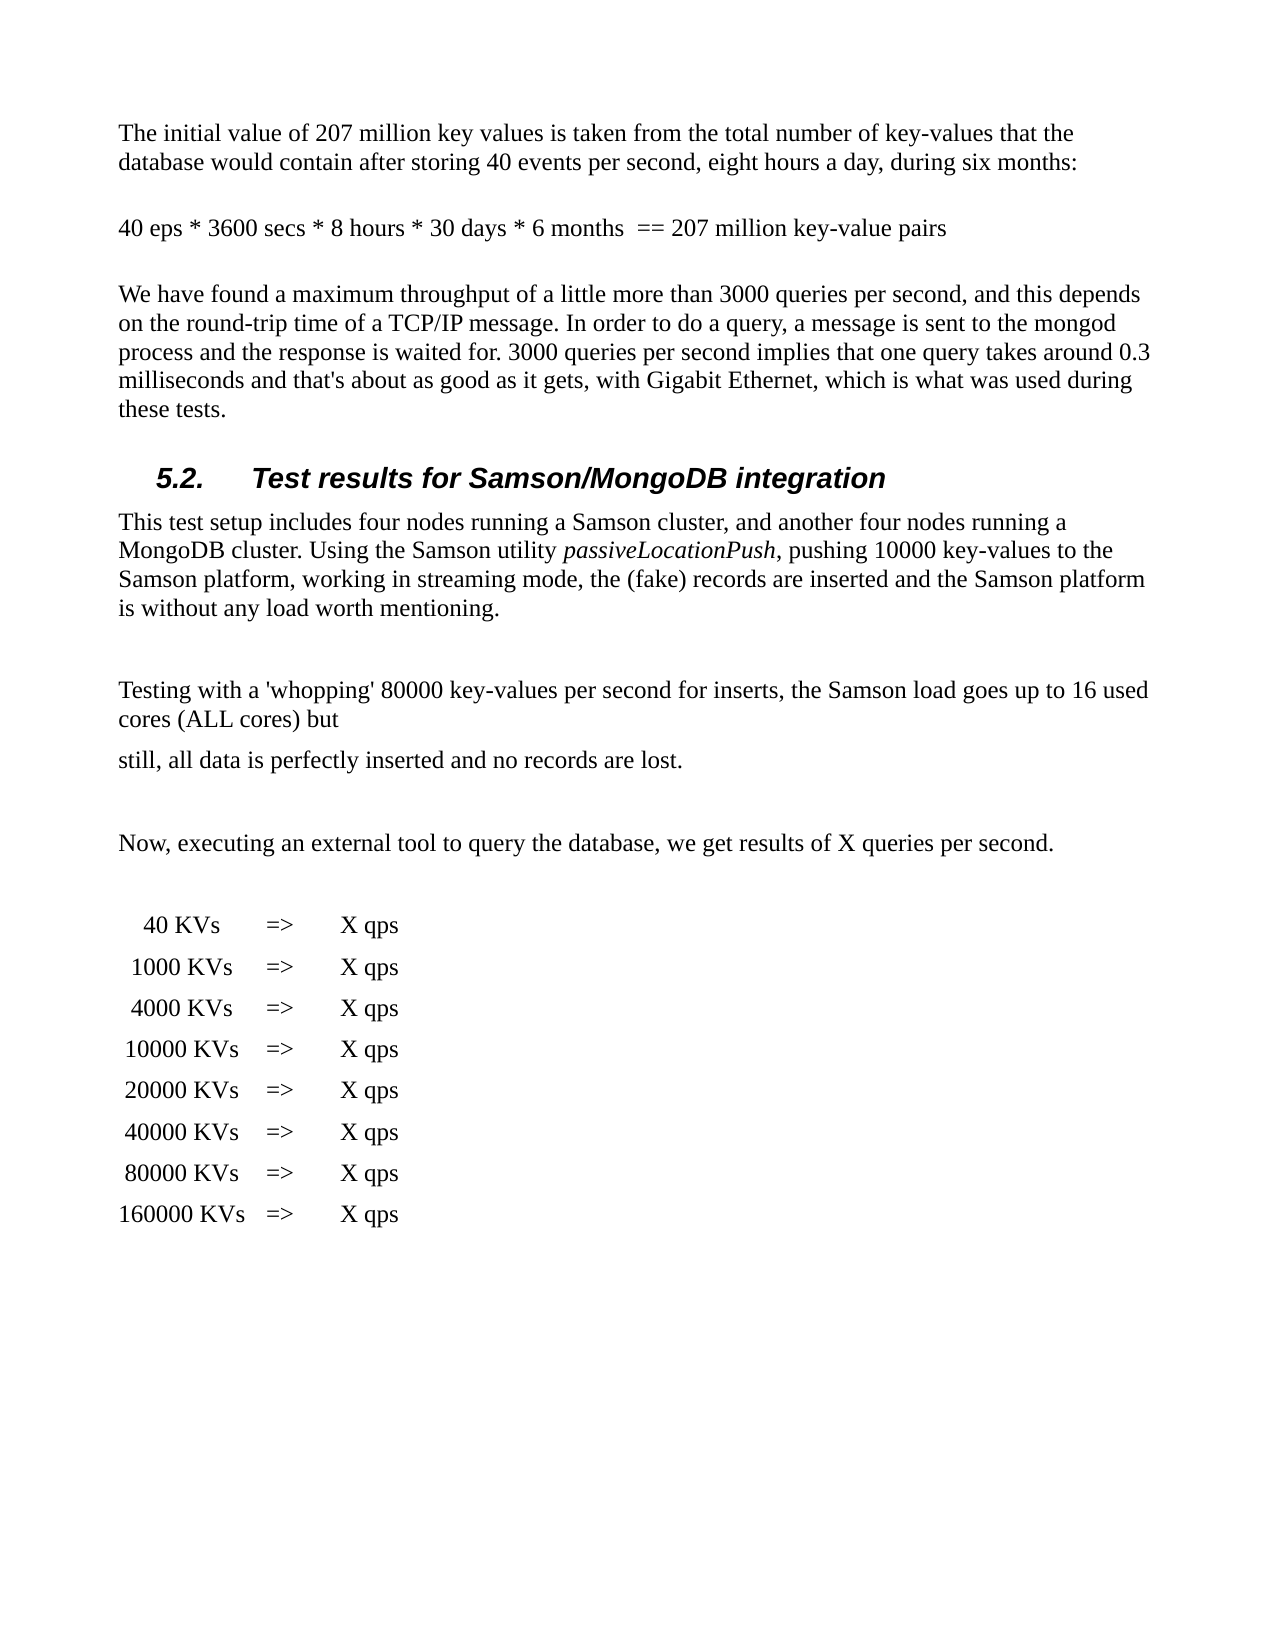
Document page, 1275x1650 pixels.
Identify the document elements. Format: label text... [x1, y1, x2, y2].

text 80000 KVs => X qps [118, 1158, 1157, 1187]
text 1000 KVs => X qps [118, 952, 1157, 980]
text 160000 KVs => X qps [118, 1199, 1157, 1228]
text 40 KVs => X qps [118, 910, 1157, 939]
subtitle Test results for Samson/MongoDB integration [148, 461, 1157, 494]
text 10000 KVs => X qps [118, 1034, 1157, 1063]
text 40 eps * 3600 secs * 8 hours * 30 days * 6 months == 207 million key-value pairs [118, 213, 1157, 242]
text 4000 KVs => X qps [118, 993, 1157, 1022]
text The initial value of 207 million key values is taken from the total number of key-values that the database would contain after storing 40 events per second, eight hours a day, during six months: [118, 118, 1157, 176]
text Now, executing an external tool to query the database, we get results of X queries per second. [118, 828, 1157, 857]
text Testing with a 'whopping' 80000 key-values per second for inserts, the Samson load goes up to 16 used cores (ALL cores) but [118, 675, 1157, 733]
text We have found a maximum throughput of a little more than 3000 queries per second, and this depends on the round-trip time of a TCP/IP message. In order to do a query, a message is sent to the mongod process and the response is waited for. 3000 queries per second implies that one query takes around 0.3 milliseconds and that's about as good as it gets, with Gigabit Ethernet, which is what was used during these tests. [118, 279, 1157, 423]
text 40000 KVs => X qps [118, 1117, 1157, 1145]
text 20000 KVs => X qps [118, 1075, 1157, 1104]
text still, all data is perfectly inserted and no records are lost. [118, 745, 1157, 774]
text This test setup includes four nodes running a Samson cluster, and another four nodes running a MongoDB cluster. Using the Samson utility passiveLocationPush, pushing 10000 key-values to the Samson platform, working in streaming mode, the (fake) records are inserted and the Samson platform is without any load worth mentioning. [118, 507, 1157, 622]
